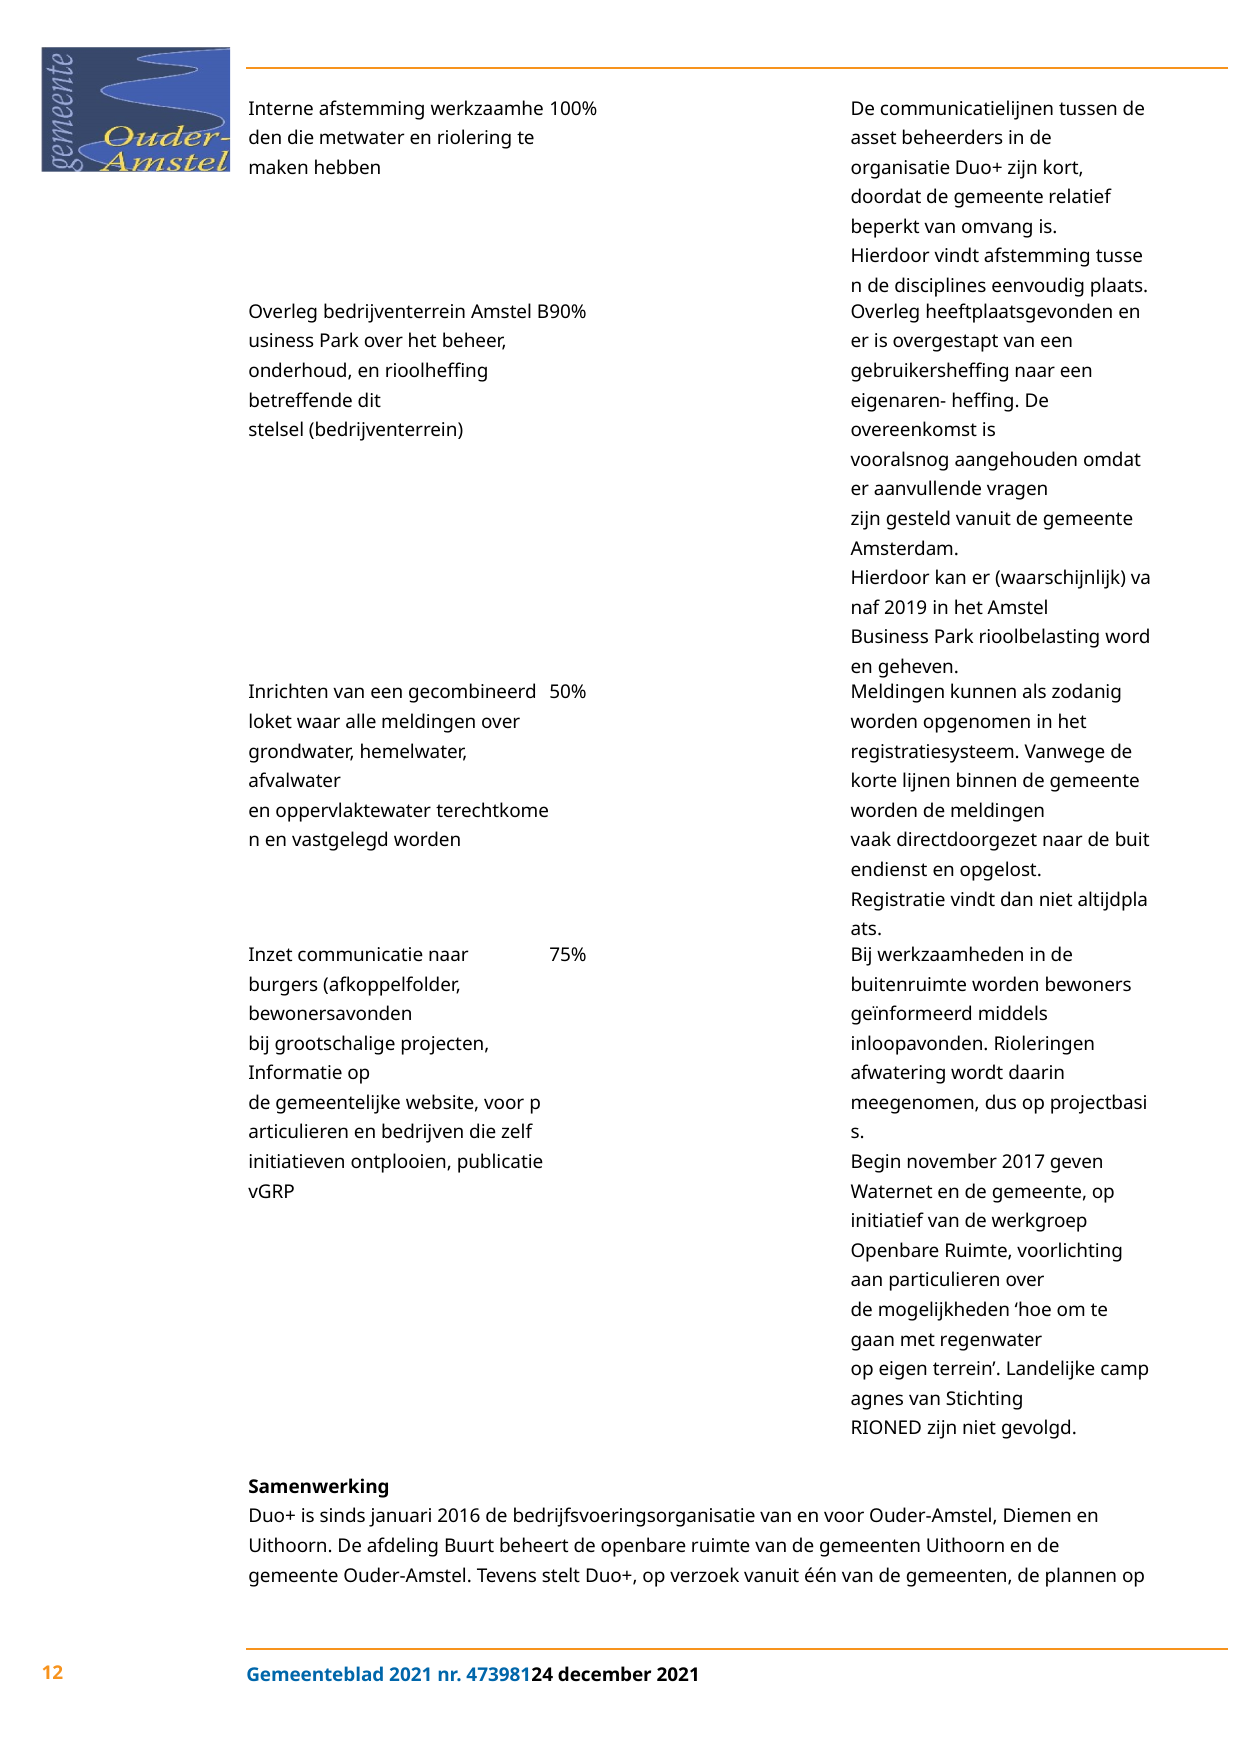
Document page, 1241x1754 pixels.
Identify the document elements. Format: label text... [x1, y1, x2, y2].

table_cell Overleg bedrijventerrein Amstel Business Park over het beheer, onderhoud, en rioolheffing betreffende dit stelsel (bedrijventerrein) [248, 298, 549, 679]
table_cell 90% [549, 298, 850, 679]
table_cell Meldingen kunnen als zodanig worden opgenomen in het registratiesysteem. Vanwege de korte lijnen binnen de gemeente worden de meldingen vaak directdoorgezet naar de buitendienst en opgelost. Registratie vindt dan niet altijdplaats. [850, 679, 1152, 941]
text Samenwerking [248, 1473, 1152, 1499]
table_cell 100% [549, 95, 850, 298]
table_cell 75% [549, 941, 850, 1440]
table_cell Inzet communicatie naar burgers (afkoppelfolder, bewonersavonden bij grootschalige projecten, Informatie op de gemeentelijke website, voor particulieren en bedrijven die zelf initiatieven ontplooien, publicatie vGRP [248, 941, 549, 1440]
text Duo+ is sinds januari 2016 de bedrijfsvoeringsorganisatie van en voor Ouder-Amstel, Diemen en Uithoorn. De afdeling Buurt beheert de openbare ruimte van de gemeenten Uithoorn en de gemeente Ouder-Amstel. Tevens stelt Duo+, op verzoek vanuit één van de gemeenten, de plannen op [248, 1503, 1152, 1587]
table_cell Overleg heeftplaatsgevonden en er is overgestapt van een gebruikersheffing naar een eigenaren- heffing. De overeenkomst is vooralsnog aangehouden omdat er aanvullende vragen zijn gesteld vanuit de gemeente Amsterdam. Hierdoor kan er (waarschijnlijk) vanaf 2019 in het Amstel Business Park rioolbelasting worden geheven. [850, 298, 1152, 679]
table_cell De communicatielijnen tussen de asset beheerders in de organisatie Duo+ zijn kort, doordat de gemeente relatief beperkt van omvang is. Hierdoor vindt afstemming tussen de disciplines eenvoudig plaats. [850, 95, 1152, 298]
picture [41, 47, 231, 172]
table_cell Bij werkzaamheden in de buitenruimte worden bewoners geïnformeerd middels inloopavonden. Rioleringen afwatering wordt daarin meegenomen, dus op projectbasis. Begin november 2017 geven Waternet en de gemeente, op initiatief van de werkgroep Openbare Ruimte, voorlichting aan particulieren over de mogelijkheden ‘hoe om te gaan met regenwater op eigen terrein’. Landelijke campagnes van Stichting RIONED zijn niet gevolgd. [850, 941, 1152, 1440]
table_cell 50% [549, 679, 850, 941]
table_cell Interne afstemming werkzaamheden die metwater en riolering te maken hebben [248, 95, 549, 298]
table_cell Inrichten van een gecombineerd loket waar alle meldingen over grondwater, hemelwater, afvalwater en oppervlaktewater terechtkomen en vastgelegd worden [248, 679, 549, 941]
